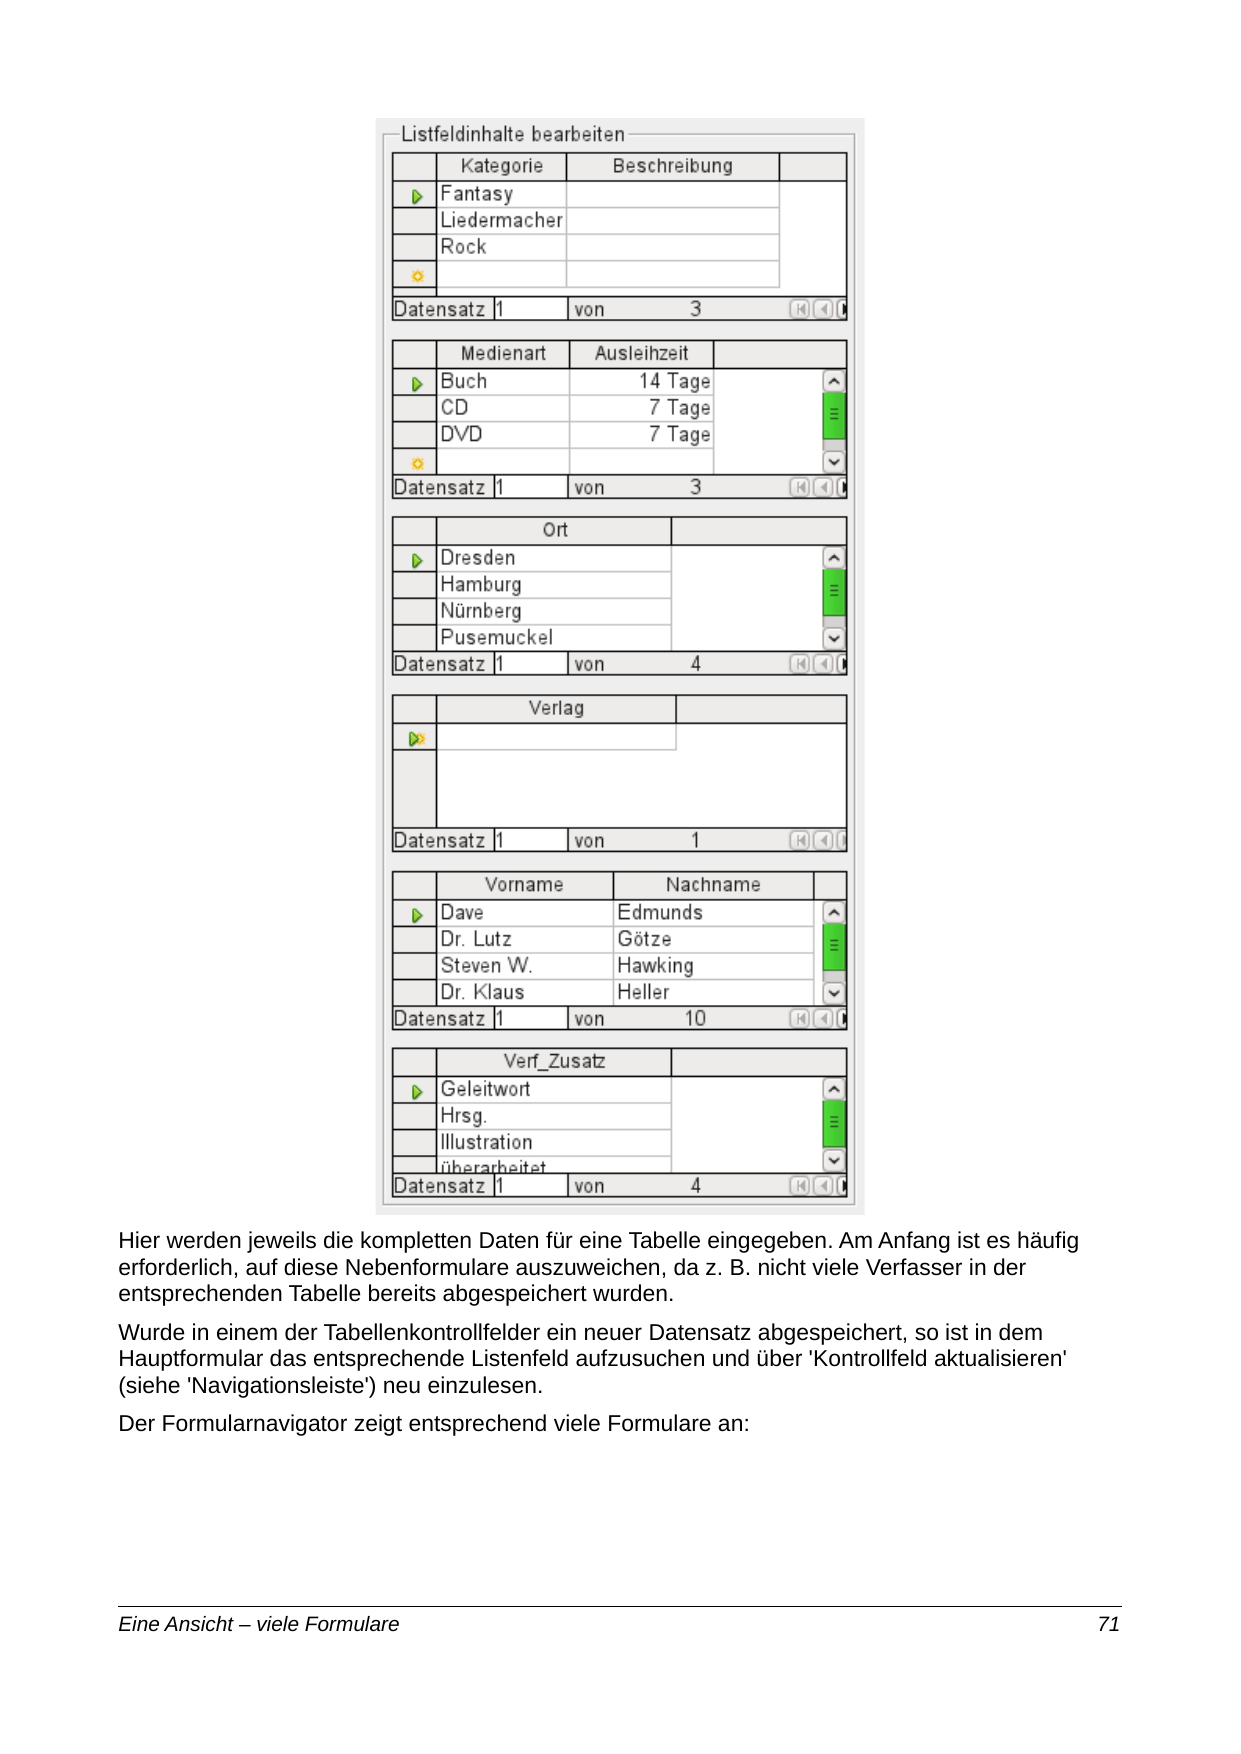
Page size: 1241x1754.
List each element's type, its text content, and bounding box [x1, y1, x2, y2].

text Hier werden jeweils die kompletten Daten für eine Tabelle eingegeben. Am Anfang ist es häufig erforderlich, auf diese Nebenformulare auszuweichen, da z. B. nicht viele Verfasser in der entsprechenden Tabelle bereits abgespeichert wurden. [118, 1227, 1122, 1306]
picture [375, 118, 865, 1215]
text Der Formularnavigator zeigt entsprechend viele Formulare an: [118, 1410, 1122, 1437]
text Wurde in einem der Tabellenkontrollfelder ein neuer Datensatz abgespeichert, so ist in dem Hauptformular das entsprechende Listenfeld aufzusuchen und über 'Kontrollfeld aktualisieren' (siehe 'Navigationsleiste') neu einzulesen. [118, 1319, 1122, 1398]
